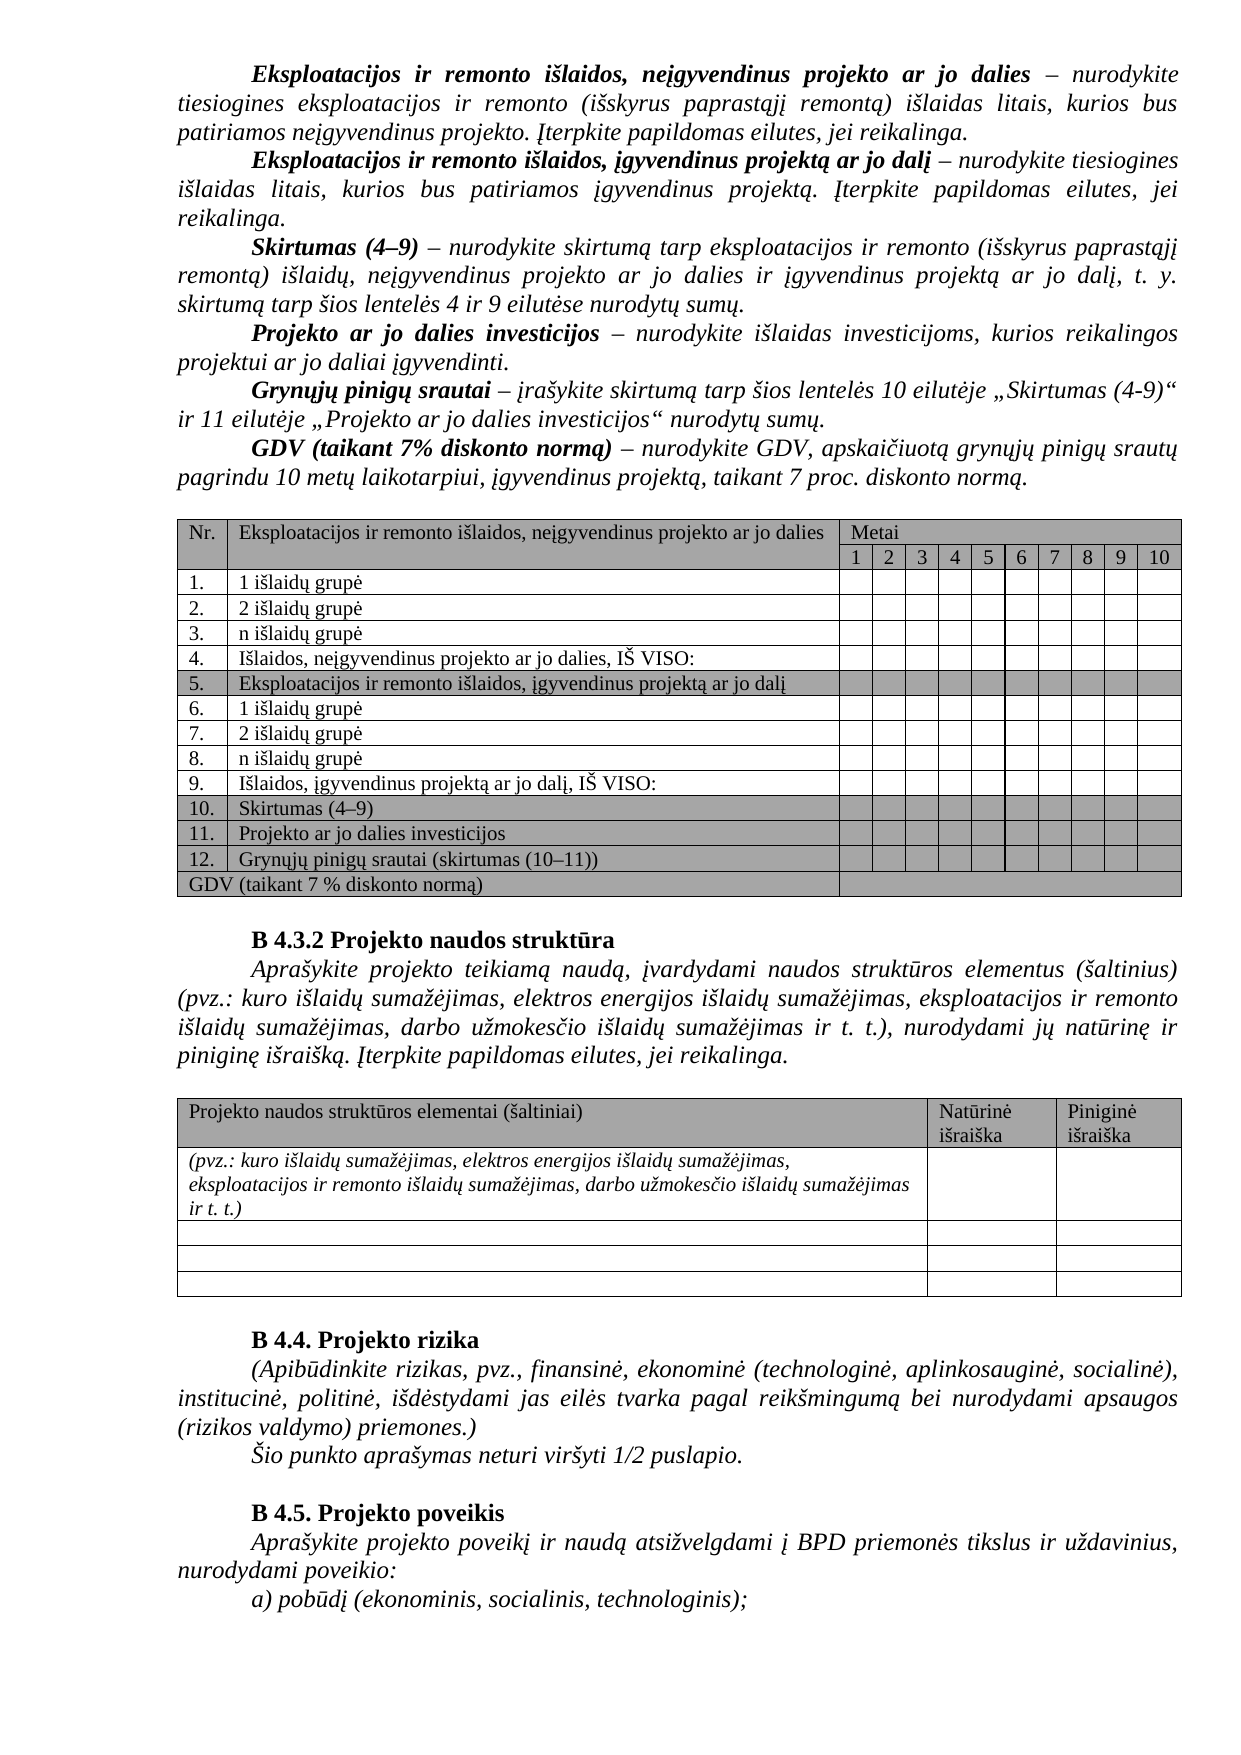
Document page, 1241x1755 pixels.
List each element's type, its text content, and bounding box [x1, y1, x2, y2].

table_cell [1138, 771, 1181, 795]
table_header Nr. [178, 520, 227, 569]
table_cell [939, 671, 971, 695]
table_cell [972, 696, 1004, 720]
table_cell [1039, 721, 1071, 745]
table_header Eksploatacijos ir remonto išlaidos, neįgyvendinus projekto ar jo dalies [228, 520, 839, 569]
table_cell [1072, 771, 1104, 795]
table_cell 5. [178, 671, 227, 695]
table_cell [1072, 671, 1104, 695]
table_cell [939, 621, 971, 644]
table_cell 11. [178, 821, 227, 845]
table_cell [906, 721, 938, 745]
table_cell n išlaidų grupė [228, 621, 839, 644]
text (Apibūdinkite rizikas, pvz., finansinė, ekonominė (technologinė, aplinkosauginė, socialinė), institucinė, politinė, išdėstydami jas eilės tvarka pagal reikšmingumą bei nurodydami apsaugos (rizikos valdymo) priemones.) [177, 1354, 1181, 1440]
table_cell [939, 771, 971, 795]
table_cell GDV (taikant 7 % diskonto normą) [178, 872, 839, 896]
table_cell [972, 746, 1004, 770]
table_cell [906, 771, 938, 795]
table_header Metai [840, 520, 1181, 544]
table_cell [1072, 796, 1104, 820]
table_cell [1138, 570, 1181, 594]
table_cell 2 išlaidų grupė [228, 595, 839, 619]
table_cell [873, 646, 905, 670]
table_cell [1039, 796, 1071, 820]
table_cell [840, 646, 872, 670]
table_cell 2 išlaidų grupė [228, 721, 839, 745]
table_cell [840, 721, 872, 745]
table_cell [840, 621, 872, 644]
table_cell 8. [178, 746, 227, 770]
table_cell [1105, 595, 1137, 619]
table_cell [906, 846, 938, 871]
table_cell [1105, 621, 1137, 644]
table_cell [840, 746, 872, 770]
table_cell 1 išlaidų grupė [228, 570, 839, 594]
table_cell [1105, 746, 1137, 770]
text Aprašykite projekto poveikį ir naudą atsižvelgdami į BPD priemonės tikslus ir uždavinius, nurodydami poveikio: [177, 1527, 1181, 1584]
table_cell [1105, 696, 1137, 720]
table_cell [928, 1272, 1056, 1296]
table_cell [928, 1148, 1056, 1220]
table_cell Grynųjų pinigų srautai (skirtumas (10–11)) [228, 846, 839, 871]
text GDV (taikant 7% diskonto normą) – nurodykite GDV, apskaičiuotą grynųjų pinigų srautų pagrindu 10 metų laikotarpiui, įgyvendinus projektą, taikant 7 proc. diskonto normą. [177, 433, 1181, 490]
table_cell [972, 821, 1004, 845]
table_cell [1039, 696, 1071, 720]
table_cell Eksploatacijos ir remonto išlaidos, įgyvendinus projektą ar jo dalį [228, 671, 839, 695]
table_cell 3. [178, 621, 227, 644]
table_cell 10. [178, 796, 227, 820]
table_cell [906, 821, 938, 845]
table_cell [1006, 696, 1038, 720]
table_cell 7 [1039, 545, 1071, 569]
table_cell [178, 1246, 927, 1271]
table_cell [873, 671, 905, 695]
table_cell [873, 771, 905, 795]
table_cell [906, 746, 938, 770]
table_cell [840, 696, 872, 720]
text B 4.4. Projekto rizika [177, 1325, 1181, 1354]
table_cell [1039, 570, 1071, 594]
table_cell [906, 621, 938, 644]
table_cell [1138, 646, 1181, 670]
table_cell [1039, 646, 1071, 670]
table_cell [873, 721, 905, 745]
table_cell [972, 570, 1004, 594]
table_cell [1057, 1221, 1181, 1245]
table_cell [1105, 671, 1137, 695]
table_cell [939, 696, 971, 720]
table_header Piniginė išraiška [1057, 1099, 1181, 1147]
table_cell 9. [178, 771, 227, 795]
table_cell [972, 796, 1004, 820]
table_cell [840, 570, 872, 594]
table_cell [873, 621, 905, 644]
table_cell Projekto ar jo dalies investicijos [228, 821, 839, 845]
table_cell [1138, 796, 1181, 820]
table_cell [1006, 821, 1038, 845]
table_cell [1072, 746, 1104, 770]
table_cell [1138, 721, 1181, 745]
table_cell [1006, 771, 1038, 795]
text Skirtumas (4–9) – nurodykite skirtumą tarp eksploatacijos ir remonto (išskyrus paprastąjį remontą) išlaidų, neįgyvendinus projekto ar jo dalies ir įgyvendinus projektą ar jo dalį, t. y. skirtumą tarp šios lentelės 4 ir 9 eilutėse nurodytų sumų. [177, 232, 1181, 318]
table_cell n išlaidų grupė [228, 746, 839, 770]
text Eksploatacijos ir remonto išlaidos, įgyvendinus projektą ar jo dalį – nurodykite tiesiogines išlaidas litais, kurios bus patiriamos įgyvendinus projektą. Įterpkite papildomas eilutes, jei reikalinga. [177, 145, 1181, 232]
text Šio punkto aprašymas neturi viršyti 1/2 puslapio. [177, 1440, 1181, 1469]
table_cell [906, 796, 938, 820]
table_cell [906, 595, 938, 619]
table_cell [1057, 1272, 1181, 1296]
table_cell [873, 746, 905, 770]
table_cell [873, 595, 905, 619]
table_cell 9 [1105, 545, 1137, 569]
table_cell 10 [1138, 545, 1181, 569]
table_cell [1072, 621, 1104, 644]
table_cell [840, 796, 872, 820]
table_cell [1105, 796, 1137, 820]
table_cell [873, 696, 905, 720]
table_cell [1039, 846, 1071, 871]
table_cell [1138, 595, 1181, 619]
text Projekto ar jo dalies investicijos – nurodykite išlaidas investicijoms, kurios reikalingos projektui ar jo daliai įgyvendinti. [177, 318, 1181, 375]
table_cell [1006, 621, 1038, 644]
table_cell [1138, 621, 1181, 644]
table_cell [1072, 646, 1104, 670]
table_cell [1138, 821, 1181, 845]
text B 4.5. Projekto poveikis [177, 1498, 1181, 1527]
table_cell Išlaidos, neįgyvendinus projekto ar jo dalies, IŠ VISO: [228, 646, 839, 670]
table_cell [178, 1272, 927, 1296]
table_cell [1138, 696, 1181, 720]
table_cell [178, 1221, 927, 1245]
table_cell [1072, 721, 1104, 745]
table_header Natūrinė išraiška [928, 1099, 1056, 1147]
table_cell [972, 846, 1004, 871]
table_cell [840, 671, 872, 695]
table_cell [939, 746, 971, 770]
table_header Projekto naudos struktūros elementai (šaltiniai) [178, 1099, 927, 1147]
table_cell 4. [178, 646, 227, 670]
text B 4.3.2 Projekto naudos struktūra [177, 925, 1181, 954]
table_cell [1006, 570, 1038, 594]
table_cell 1 [840, 545, 872, 569]
table_cell [1039, 671, 1071, 695]
table_cell [972, 721, 1004, 745]
table_cell [1006, 595, 1038, 619]
table_cell [939, 821, 971, 845]
table_cell [1138, 746, 1181, 770]
table_cell [939, 721, 971, 745]
table_cell [1039, 595, 1071, 619]
table_cell [873, 821, 905, 845]
table_cell [1039, 746, 1071, 770]
table_cell Skirtumas (4–9) [228, 796, 839, 820]
table_cell 2. [178, 595, 227, 619]
text Aprašykite projekto teikiamą naudą, įvardydami naudos struktūros elementus (šaltinius) (pvz.: kuro išlaidų sumažėjimas, elektros energijos išlaidų sumažėjimas, eksploatacijos ir remonto išlaidų sumažėjimas, darbo užmokesčio išlaidų sumažėjimas ir t. t.), nurodydami jų natūrinę ir piniginę išraišką. Įterpkite papildomas eilutes, jei reikalinga. [177, 954, 1181, 1069]
table_cell [1006, 721, 1038, 745]
table_cell 1 išlaidų grupė [228, 696, 839, 720]
table_cell [972, 621, 1004, 644]
table_cell [928, 1221, 1056, 1245]
table_cell 7. [178, 721, 227, 745]
table_cell [972, 646, 1004, 670]
table_cell [1006, 646, 1038, 670]
table_cell 3 [906, 545, 938, 569]
table_cell 4 [939, 545, 971, 569]
table_cell [939, 570, 971, 594]
table_cell 8 [1072, 545, 1104, 569]
table_cell [1057, 1148, 1181, 1220]
text Eksploatacijos ir remonto išlaidos, neįgyvendinus projekto ar jo dalies – nurodykite tiesiogines eksploatacijos ir remonto (išskyrus paprastąjį remontą) išlaidas litais, kurios bus patiriamos neįgyvendinus projekto. Įterpkite papildomas eilutes, jei reikalinga. [177, 59, 1181, 145]
table_cell [1006, 746, 1038, 770]
table_cell [1138, 846, 1181, 871]
table_cell [972, 771, 1004, 795]
table_cell [1006, 796, 1038, 820]
table_cell [972, 671, 1004, 695]
table_cell [873, 570, 905, 594]
table_cell [1039, 821, 1071, 845]
table_cell [873, 846, 905, 871]
table_cell 5 [972, 545, 1004, 569]
table_cell [1072, 846, 1104, 871]
table_cell [1105, 646, 1137, 670]
table_cell [1105, 821, 1137, 845]
table_cell 1. [178, 570, 227, 594]
table_cell [840, 821, 872, 845]
table_cell [1072, 696, 1104, 720]
table_cell [1006, 671, 1038, 695]
table_cell 12. [178, 846, 227, 871]
table_cell [906, 671, 938, 695]
text Grynųjų pinigų srautai – įrašykite skirtumą tarp šios lentelės 10 eilutėje „Skirtumas (4-9)“ ir 11 eilutėje „Projekto ar jo dalies investicijos“ nurodytų sumų. [177, 375, 1181, 433]
table_cell Išlaidos, įgyvendinus projektą ar jo dalį, IŠ VISO: [228, 771, 839, 795]
table_cell 6. [178, 696, 227, 720]
table_cell [873, 796, 905, 820]
table_cell [1105, 771, 1137, 795]
table_cell [840, 595, 872, 619]
table_cell [840, 872, 1181, 896]
table_cell [1039, 771, 1071, 795]
table_cell [939, 646, 971, 670]
table_cell [939, 796, 971, 820]
table_cell [906, 570, 938, 594]
table_cell [906, 646, 938, 670]
table_cell 6 [1006, 545, 1038, 569]
table_cell [1138, 671, 1181, 695]
table_cell [1072, 821, 1104, 845]
table_cell (pvz.: kuro išlaidų sumažėjimas, elektros energijos išlaidų sumažėjimas, eksploatacijos ir remonto išlaidų sumažėjimas, darbo užmokesčio išlaidų sumažėjimas ir t. t.) [178, 1148, 927, 1220]
table_cell [906, 696, 938, 720]
table_cell [1105, 846, 1137, 871]
table_cell [840, 846, 872, 871]
table_cell [928, 1246, 1056, 1271]
table_cell 2 [873, 545, 905, 569]
table_cell [1057, 1246, 1181, 1271]
table_cell [1105, 721, 1137, 745]
table_cell [1105, 570, 1137, 594]
table_cell [972, 595, 1004, 619]
table_cell [939, 846, 971, 871]
table_cell [1006, 846, 1038, 871]
text a) pobūdį (ekonominis, socialinis, technologinis); [177, 1584, 1181, 1613]
table_cell [1039, 621, 1071, 644]
table_cell [840, 771, 872, 795]
table_cell [1072, 595, 1104, 619]
table_cell [1072, 570, 1104, 594]
table_cell [939, 595, 971, 619]
